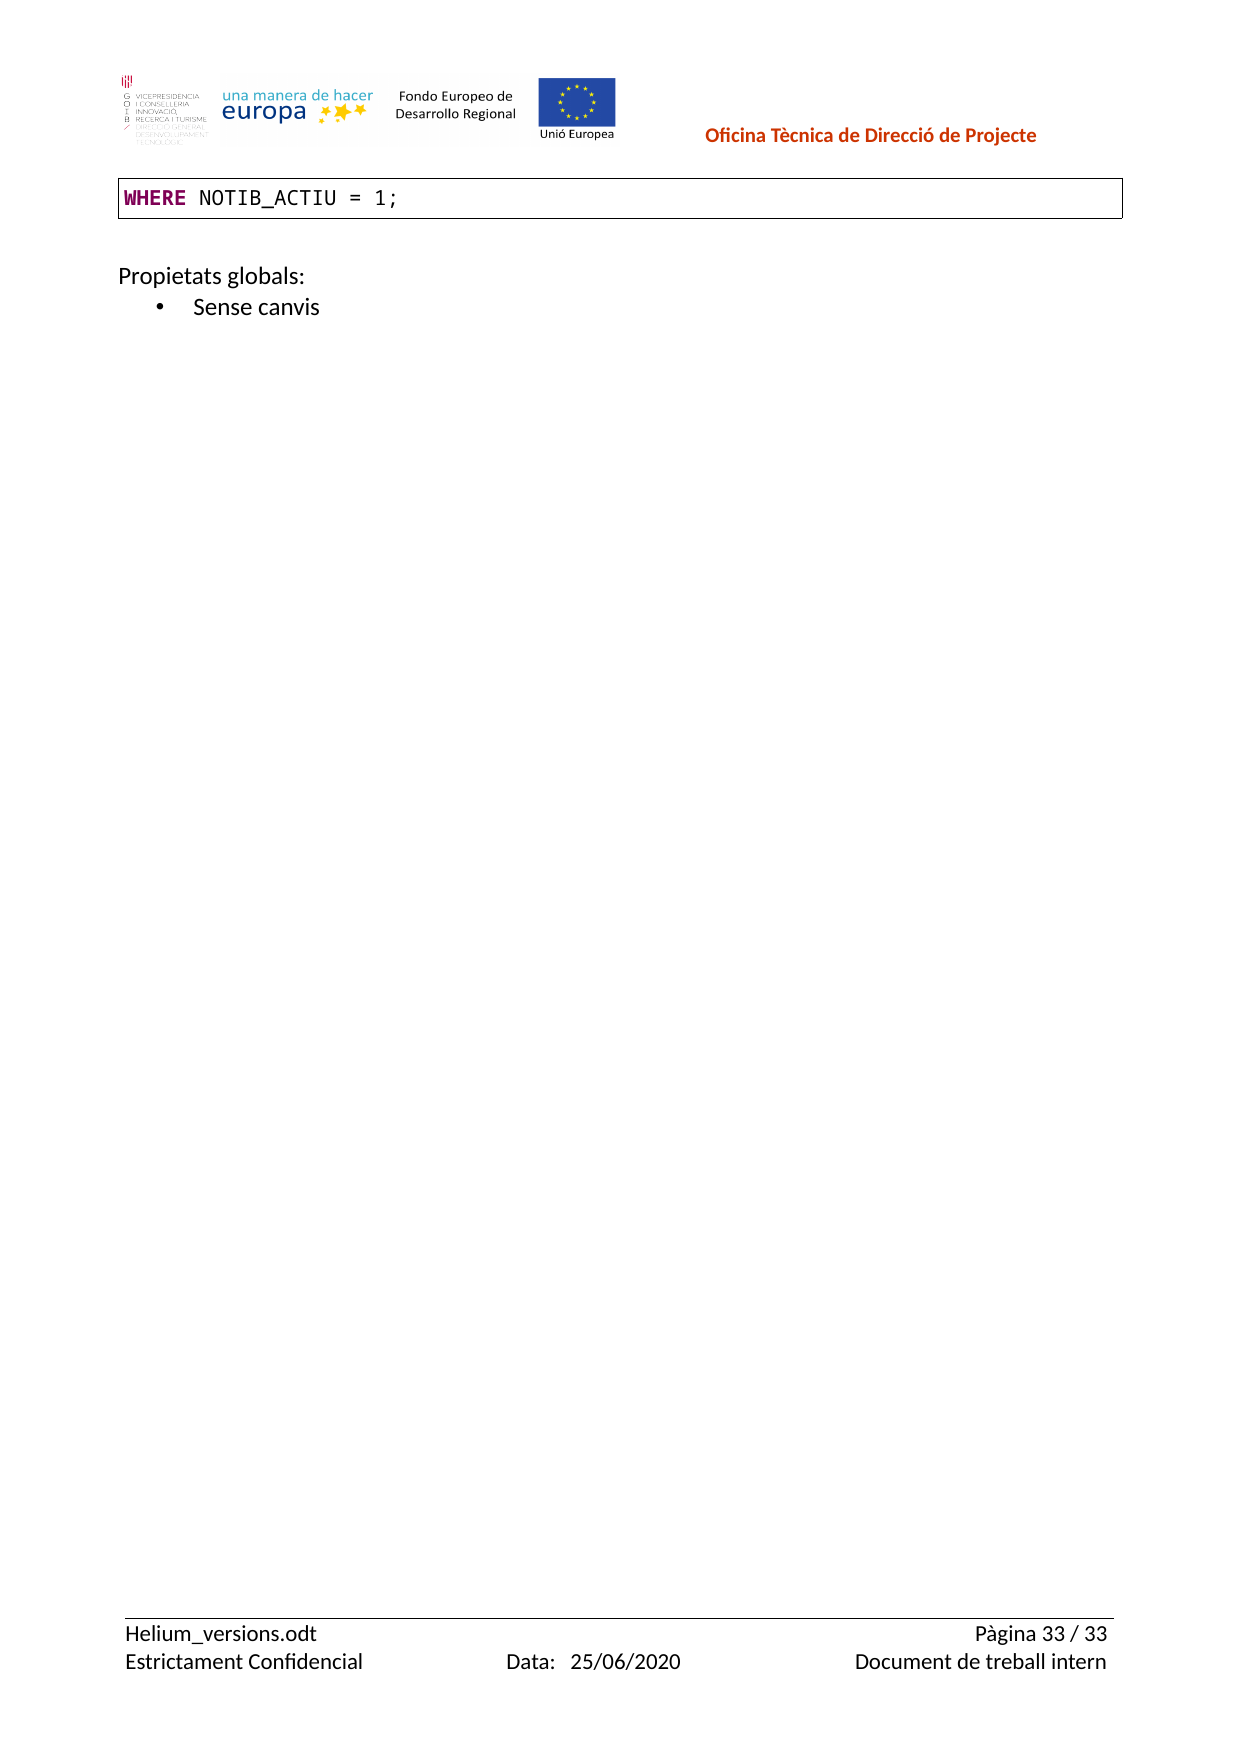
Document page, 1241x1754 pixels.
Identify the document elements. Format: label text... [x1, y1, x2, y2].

picture [118, 73, 213, 147]
list Sense canvis [156, 291, 1122, 321]
table_header WHERE NOTIB_ACTIU = 1; [119, 179, 1122, 218]
picture [219, 73, 621, 147]
text Propietats globals: [118, 260, 1122, 291]
